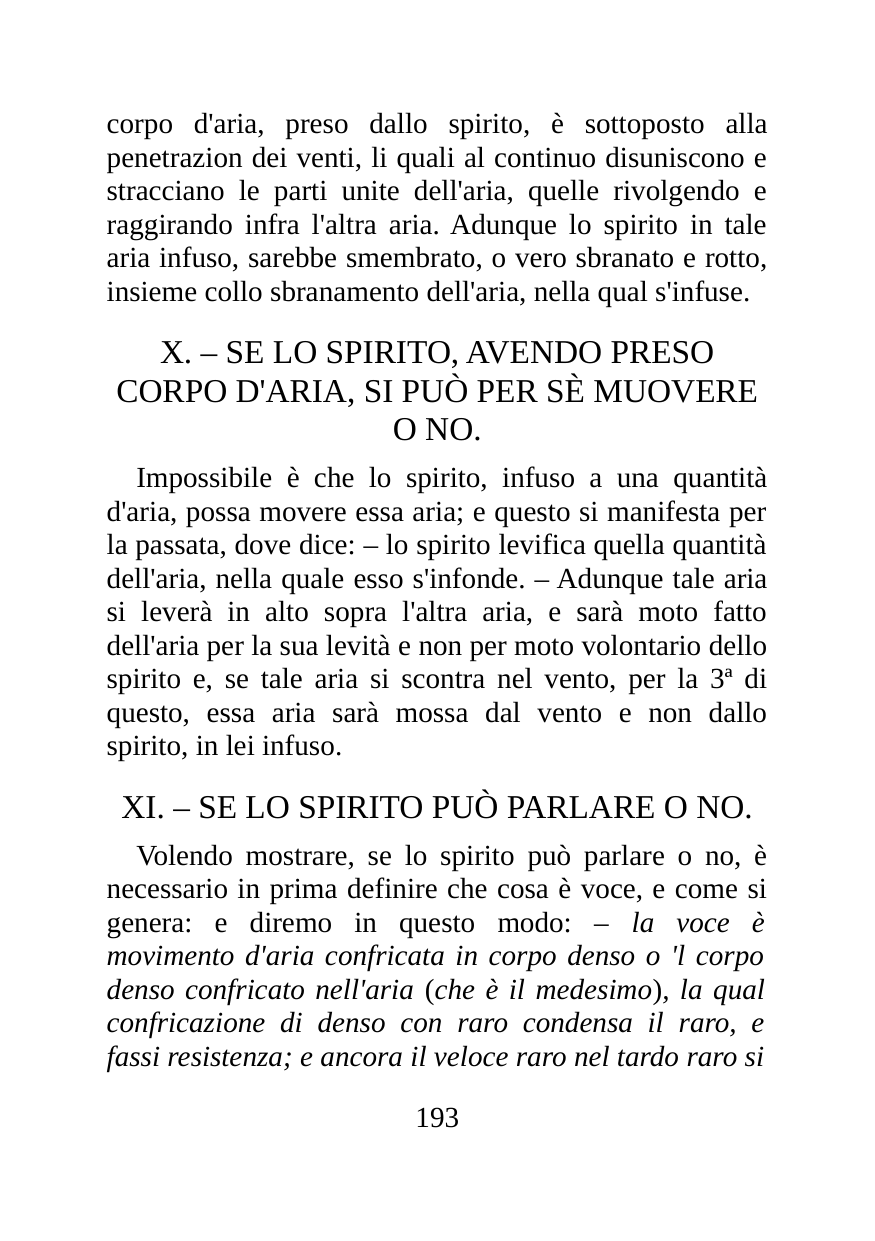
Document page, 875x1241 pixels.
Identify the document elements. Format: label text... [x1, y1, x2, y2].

subtitle XI. ‒ SE LO SPIRITO PUÒ PARLARE O NO. [106, 787, 768, 825]
subtitle X. ‒ SE LO SPIRITO, AVENDO PRESO CORPO D'ARIA, SI PUÒ PER SÈ MUOVERE O NO. [106, 333, 768, 448]
text Impossibile è che lo spirito, infuso a una quantità d'aria, possa movere essa aria; e questo si manifesta per la passata, dove dice: ‒ lo spirito levifica quella quantità dell'aria, nella quale esso s'infonde. ‒ Adunque tale aria si leverà in alto sopra l'altra aria, e sarà moto fatto dell'aria per la sua levità e non per moto volontario dello spirito e, se tale aria si scontra nel vento, per la 3ª di questo, essa aria sarà mossa dal vento e non dallo spirito, in lei infuso. [106, 460, 768, 762]
text corpo d'aria, preso dallo spirito, è sottoposto alla penetrazion dei venti, li quali al continuo disuniscono e stracciano le parti unite dell'aria, quelle rivolgendo e raggirando infra l'altra aria. Adunque lo spirito in tale aria infuso, sarebbe smembrato, o vero sbranato e rotto, insieme collo sbranamento dell'aria, nella qual s'infuse. [106, 106, 768, 308]
text Volendo mostrare, se lo spirito può parlare o no, è necessario in prima definire che cosa è voce, e come si genera: e diremo in questo modo: ‒ la voce è movimento d'aria confricata in corpo denso o 'l corpo denso confricato nell'aria (che è il medesimo), la qual confricazione di denso con raro condensa il raro, e fassi resistenza; e ancora il veloce raro nel tardo raro si [106, 838, 768, 1073]
